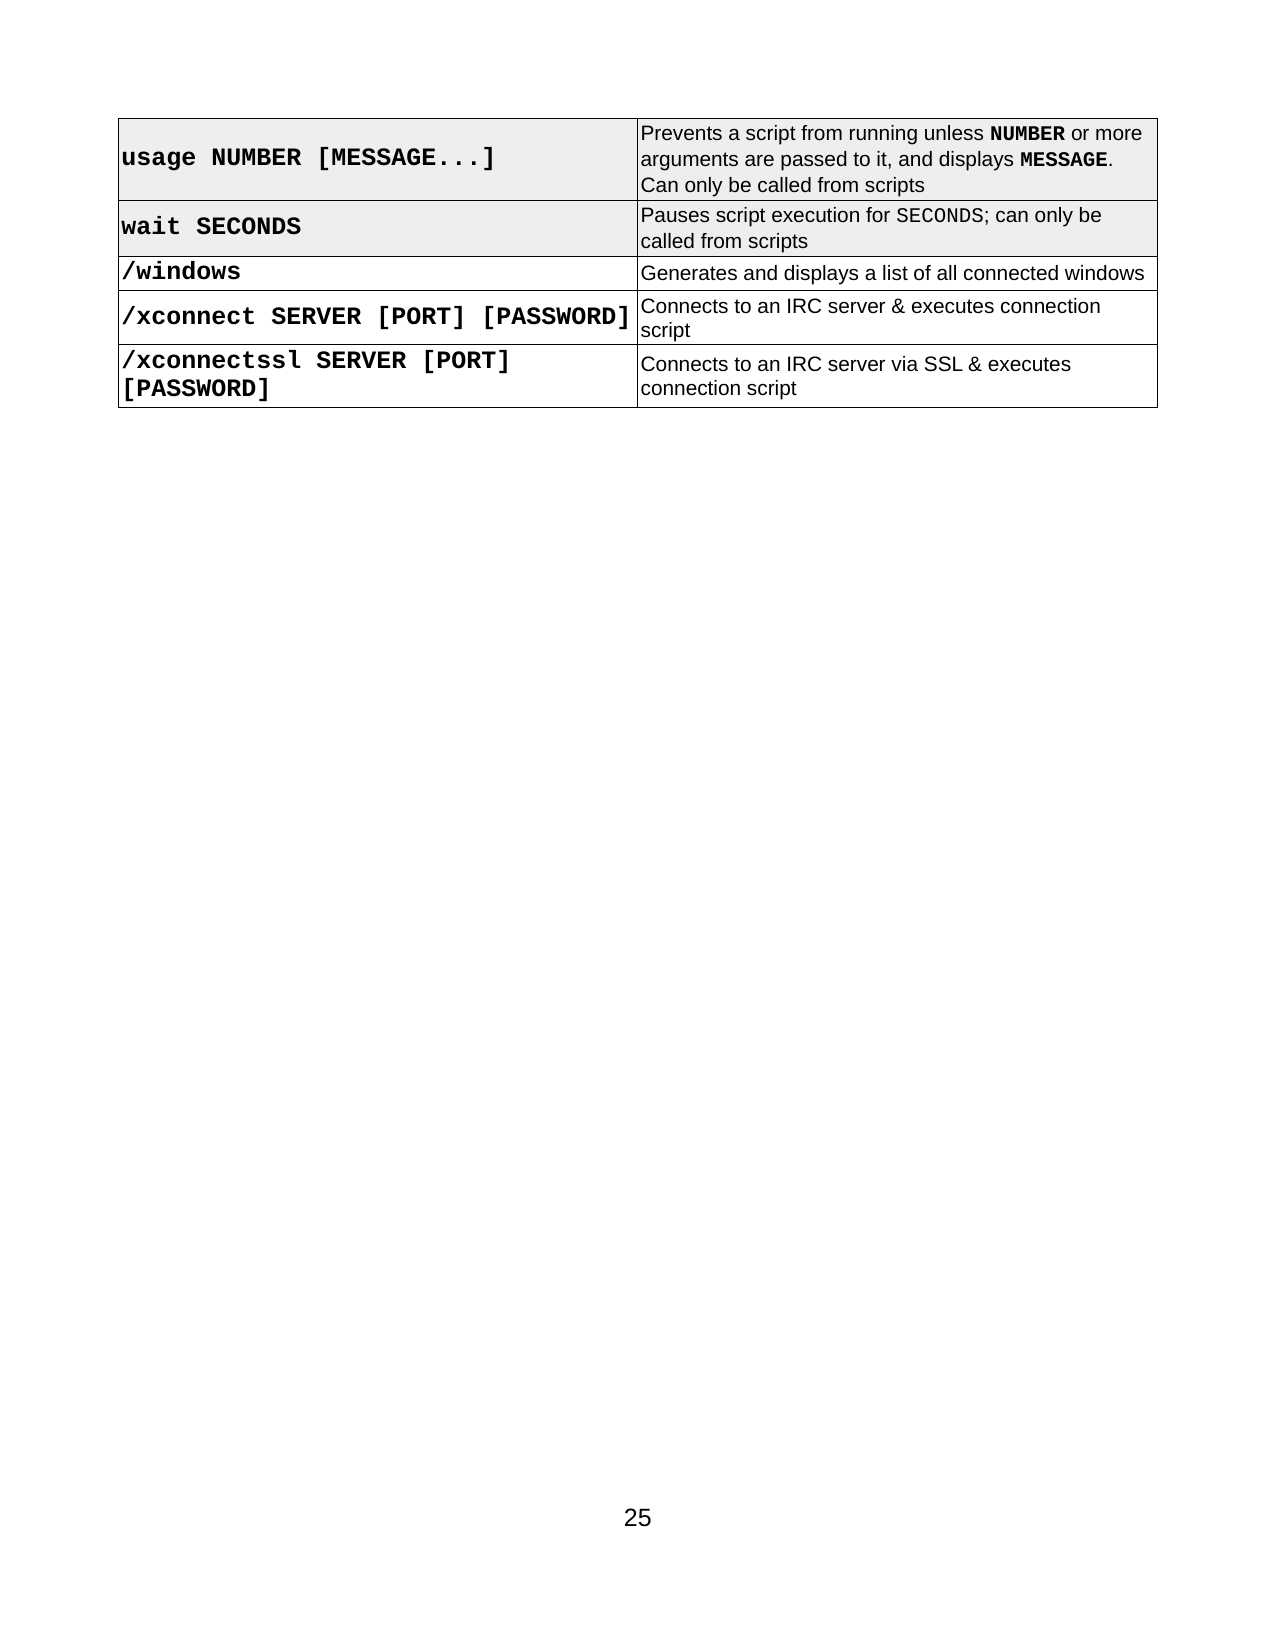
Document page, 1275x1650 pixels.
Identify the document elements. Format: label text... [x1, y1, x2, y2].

table_cell Pauses script execution for SECONDS; can only be called from scripts [638, 201, 1157, 256]
table_cell Connects to an IRC server via SSL & executes connection script [638, 345, 1157, 407]
table_cell /xconnect SERVER [PORT] [PASSWORD] [119, 291, 637, 344]
table_cell /windows [119, 257, 637, 290]
table_cell /xconnectssl SERVER [PORT] [PASSWORD] [119, 345, 637, 407]
table_cell wait SECONDS [119, 201, 637, 256]
table_cell Generates and displays a list of all connected windows [638, 257, 1157, 290]
table_cell usage NUMBER [MESSAGE...] [119, 119, 637, 200]
table_cell Connects to an IRC server & executes connection script [638, 291, 1157, 344]
table_cell Prevents a script from running unless NUMBER or more arguments are passed to it, and displays MESSAGE. Can only be called from scripts [638, 119, 1157, 200]
